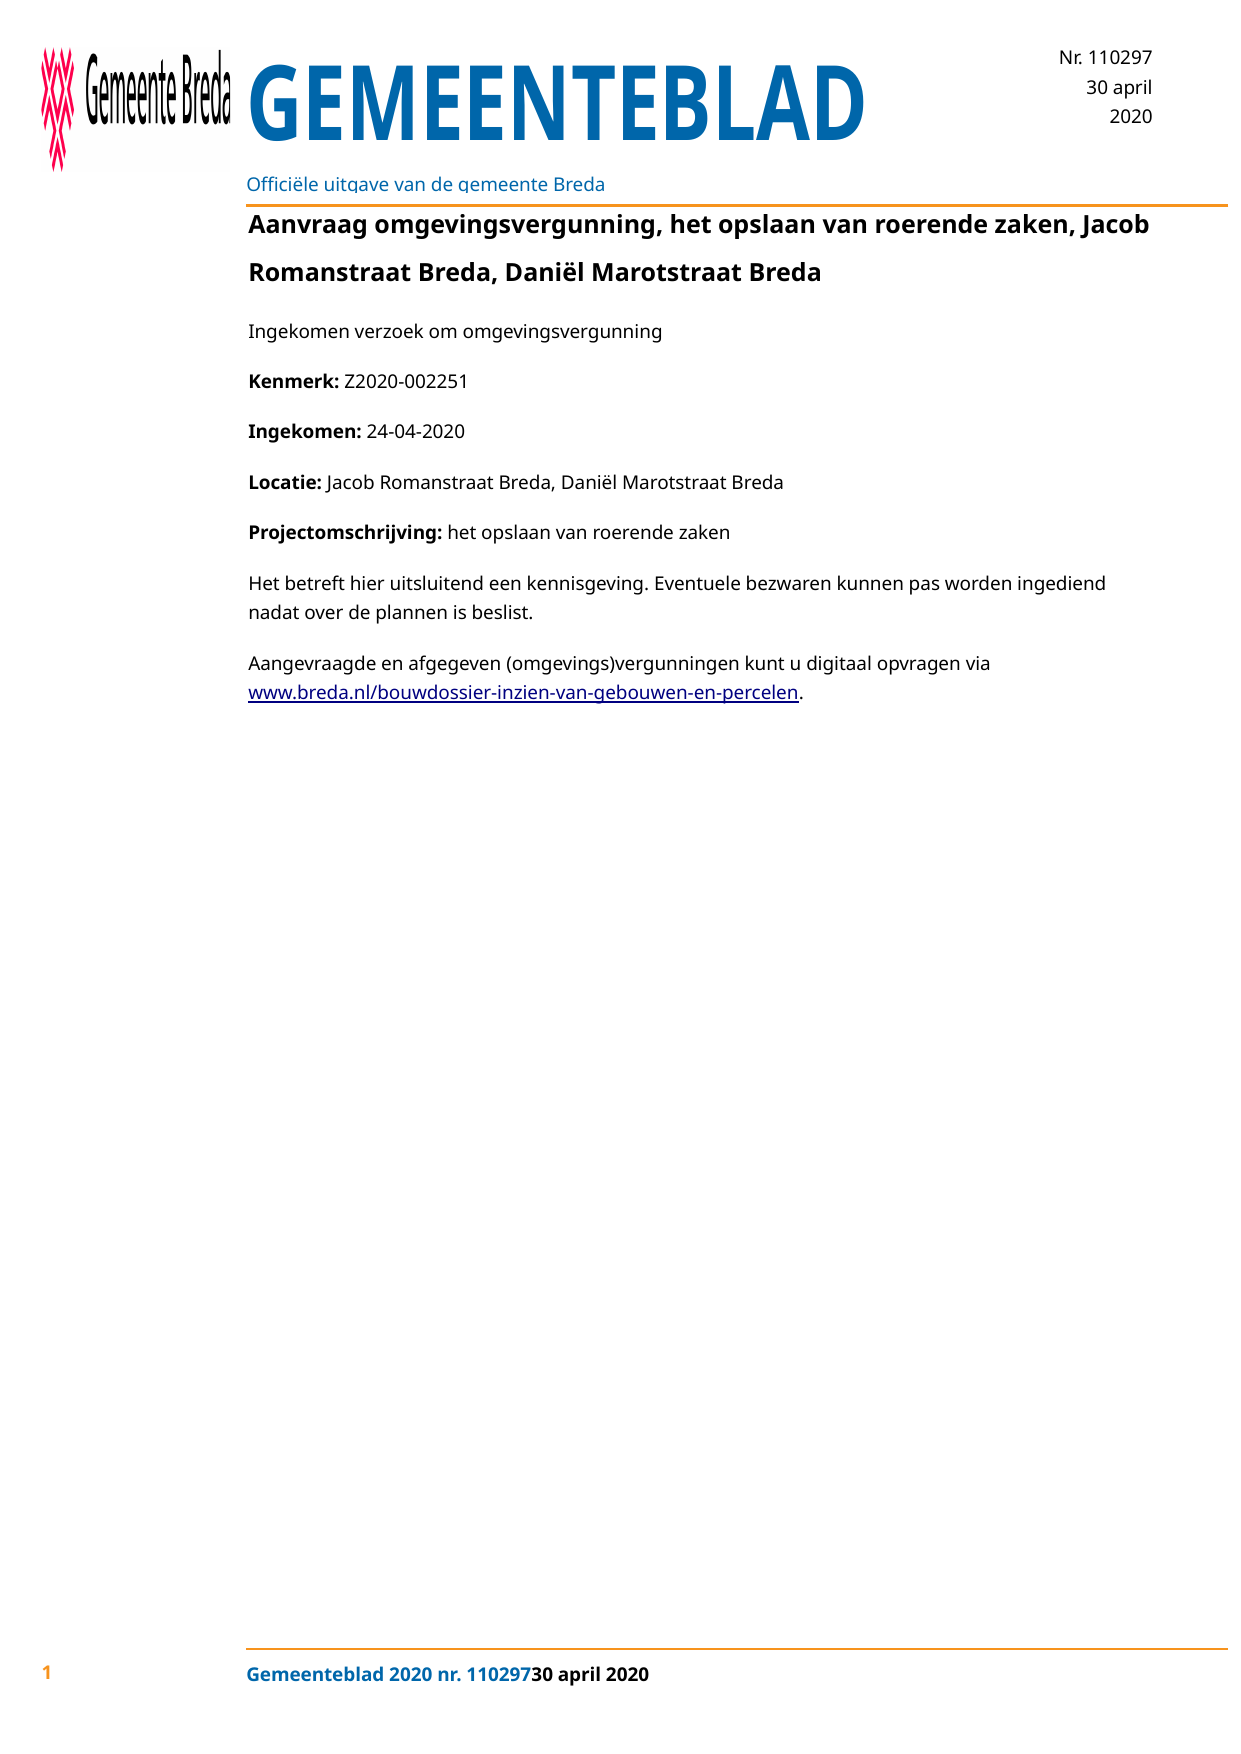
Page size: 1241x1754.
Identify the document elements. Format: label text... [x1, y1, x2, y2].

picture [41, 47, 231, 172]
text Ingekomen: 24-04-2020 [248, 419, 1152, 444]
text Locatie: Jacob Romanstraat Breda, Daniël Marotstraat Breda [248, 469, 1152, 495]
text Ingekomen verzoek om omgevingsvergunning [248, 318, 1152, 344]
text Aanvraag omgevingsvergunning, het opslaan van roerende zaken, Jacob Romanstraat Breda, Daniël Marotstraat Breda [248, 207, 1152, 288]
text Het betreft hier uitsluitend een kennisgeving. Eventuele bezwaren kunnen pas worden ingediend nadat over de plannen is beslist. [248, 570, 1152, 625]
text Aangevraagde en afgegeven (omgevings)vergunningen kunt u digitaal opvragen via www.breda.nl/bouwdossier-inzien-van-gebouwen-en-percelen. [248, 650, 1152, 705]
text Kenmerk: Z2020-002251 [248, 368, 1152, 394]
text Projectomschrijving: het opslaan van roerende zaken [248, 519, 1152, 545]
